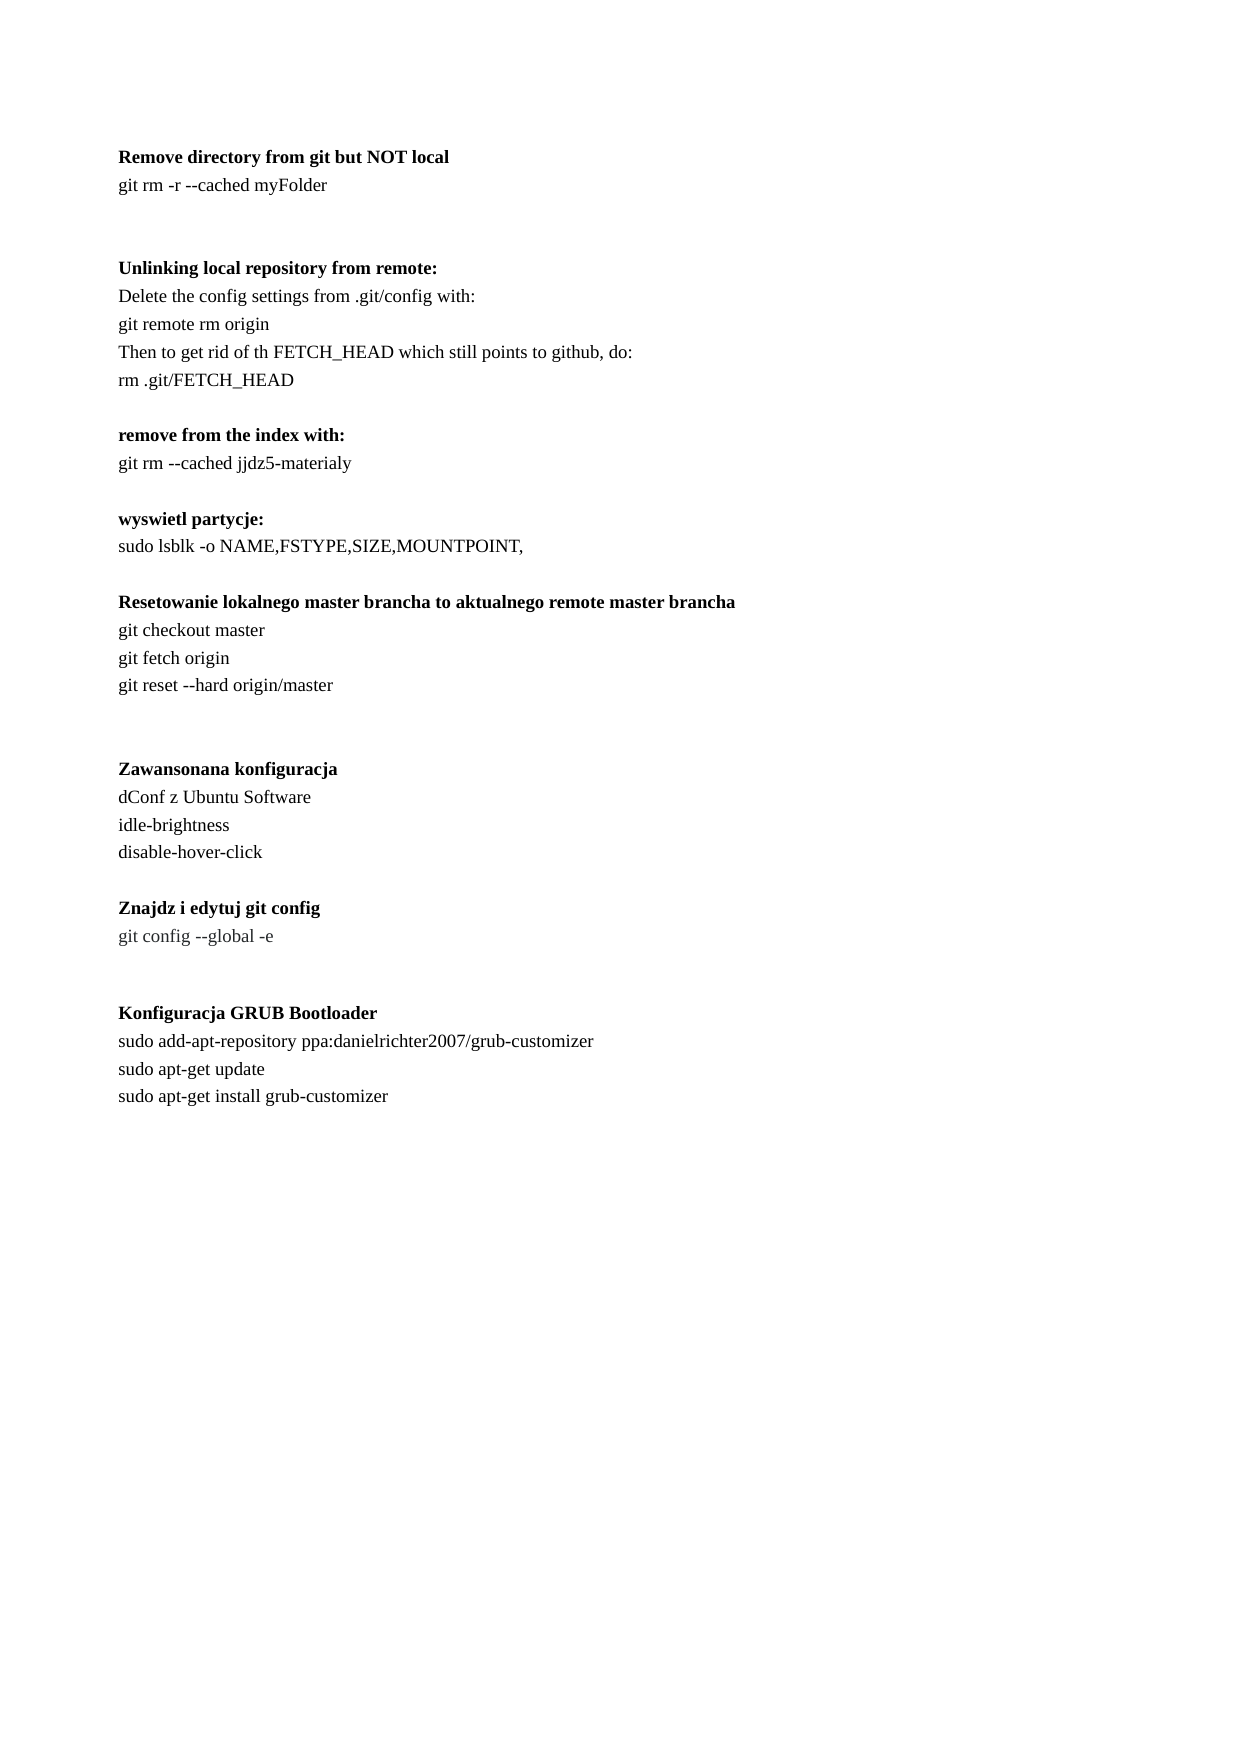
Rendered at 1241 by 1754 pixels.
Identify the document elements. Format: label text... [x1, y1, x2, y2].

text disable-hover-click [118, 841, 1122, 863]
text Remove directory from git but NOT local [118, 146, 1122, 167]
text git remote rm origin [118, 313, 1122, 334]
text Zawansonana konfiguracja [118, 758, 1122, 779]
text sudo lsblk -o NAME,FSTYPE,SIZE,MOUNTPOINT, [118, 535, 1122, 557]
text wyswietl partycje: [118, 507, 1122, 529]
text Then to get rid of th FETCH_HEAD which still points to github, do: [118, 341, 1122, 362]
text git checkout master [118, 619, 1122, 640]
text sudo add-apt-repository ppa:danielrichter2007/grub-customizer [118, 1030, 1122, 1051]
text rm .git/FETCH_HEAD [118, 368, 1122, 390]
text git rm --cached jjdz5-materialy [118, 452, 1122, 473]
text remove from the index with: [118, 424, 1122, 446]
text Znajdz i edytuj git config [118, 897, 1122, 918]
text sudo apt-get update [118, 1057, 1122, 1079]
text git config --global -e [118, 925, 1122, 946]
text Resetowanie lokalnego master brancha to aktualnego remote master brancha [118, 591, 1122, 612]
text Unlinking local repository from remote: [118, 257, 1122, 279]
text sudo apt-get install grub-customizer [118, 1085, 1122, 1107]
text git reset --hard origin/master [118, 674, 1122, 696]
text git rm -r --cached myFolder [118, 174, 1122, 195]
text dConf z Ubuntu Software [118, 786, 1122, 807]
text idle-brightness [118, 813, 1122, 835]
text Konfiguracja GRUB Bootloader [118, 1002, 1122, 1023]
text git fetch origin [118, 647, 1122, 668]
text Delete the config settings from .git/config with: [118, 285, 1122, 307]
